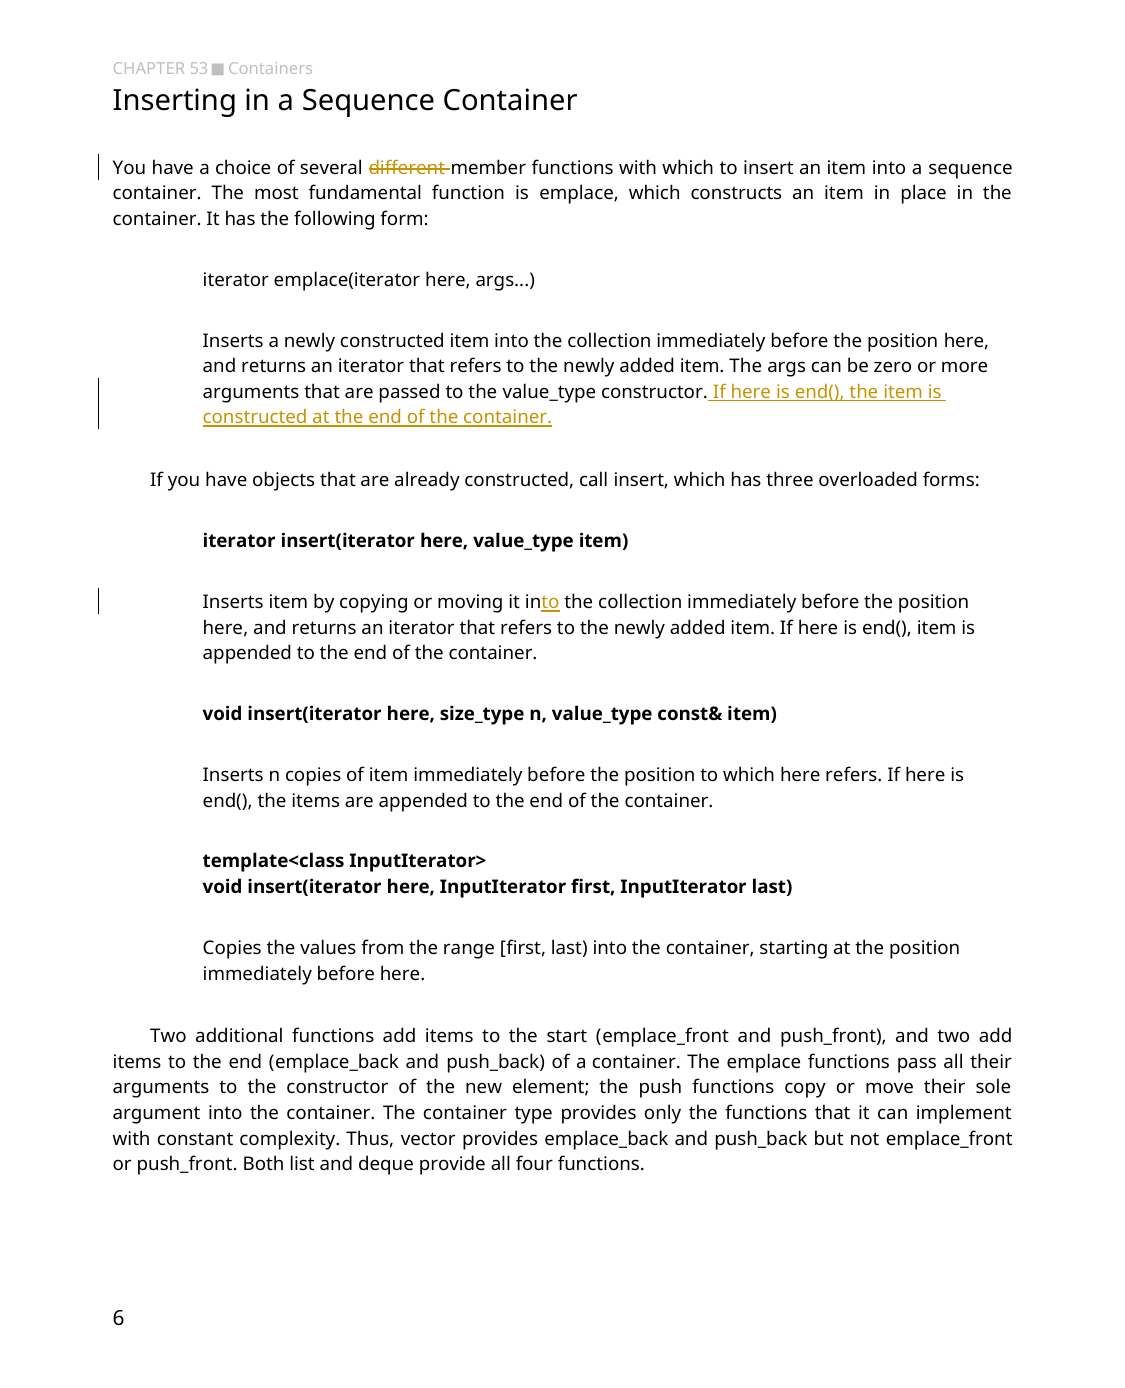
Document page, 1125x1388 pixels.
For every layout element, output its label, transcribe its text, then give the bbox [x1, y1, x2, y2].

list template<class InputIterator> void insert(iterator here, InputIterator first, InputIterator last) [202, 848, 1012, 899]
list void insert(iterator here, size_type n, value_type const& item) [202, 700, 1012, 726]
list iterator insert(iterator here, value_type item) [202, 527, 1012, 553]
list iterator emplace(iterator here, args...) [202, 266, 1012, 292]
text You have a choice of several member functions with which to insert an item into a sequence container. The most fundamental function is emplace, which constructs an item in place in the container. It has the following form: [112, 154, 1012, 231]
list Inserts n copies of item immediately before the position to which here refers. If here is end(), the items are appended to the end of the container. [202, 761, 1012, 812]
subtitle Inserting in a Sequence Container [112, 79, 1012, 119]
list Copies the values from the range [first, last) into the container, starting at the position immediately before here. [202, 934, 1012, 985]
text Two additional functions add items to the start (emplace_front and push_front), and two add items to the end (emplace_back and push_back) of a container. The emplace functions pass all their arguments to the constructor of the new element; the push functions copy or move their sole argument into the container. The container type provides only the functions that it can implement with constant complexity. Thus, vector provides emplace_back and push_back but not emplace_front or push_front. Both list and deque provide all four functions. [112, 1023, 1012, 1176]
list Inserts a newly constructed item into the collection immediately before the position here, and returns an iterator that refers to the newly added item. The args can be zero or more arguments that are passed to the value_type constructor. If here is end(), the item is constructed at the end of the container. [202, 327, 1012, 429]
list Inserts item by copying or moving it into the collection immediately before the position here, and returns an iterator that refers to the newly added item. If here is end(), item is appended to the end of the container. [202, 588, 1012, 665]
text If you have objects that are already constructed, call insert, which has three overloaded forms: [112, 467, 1012, 492]
